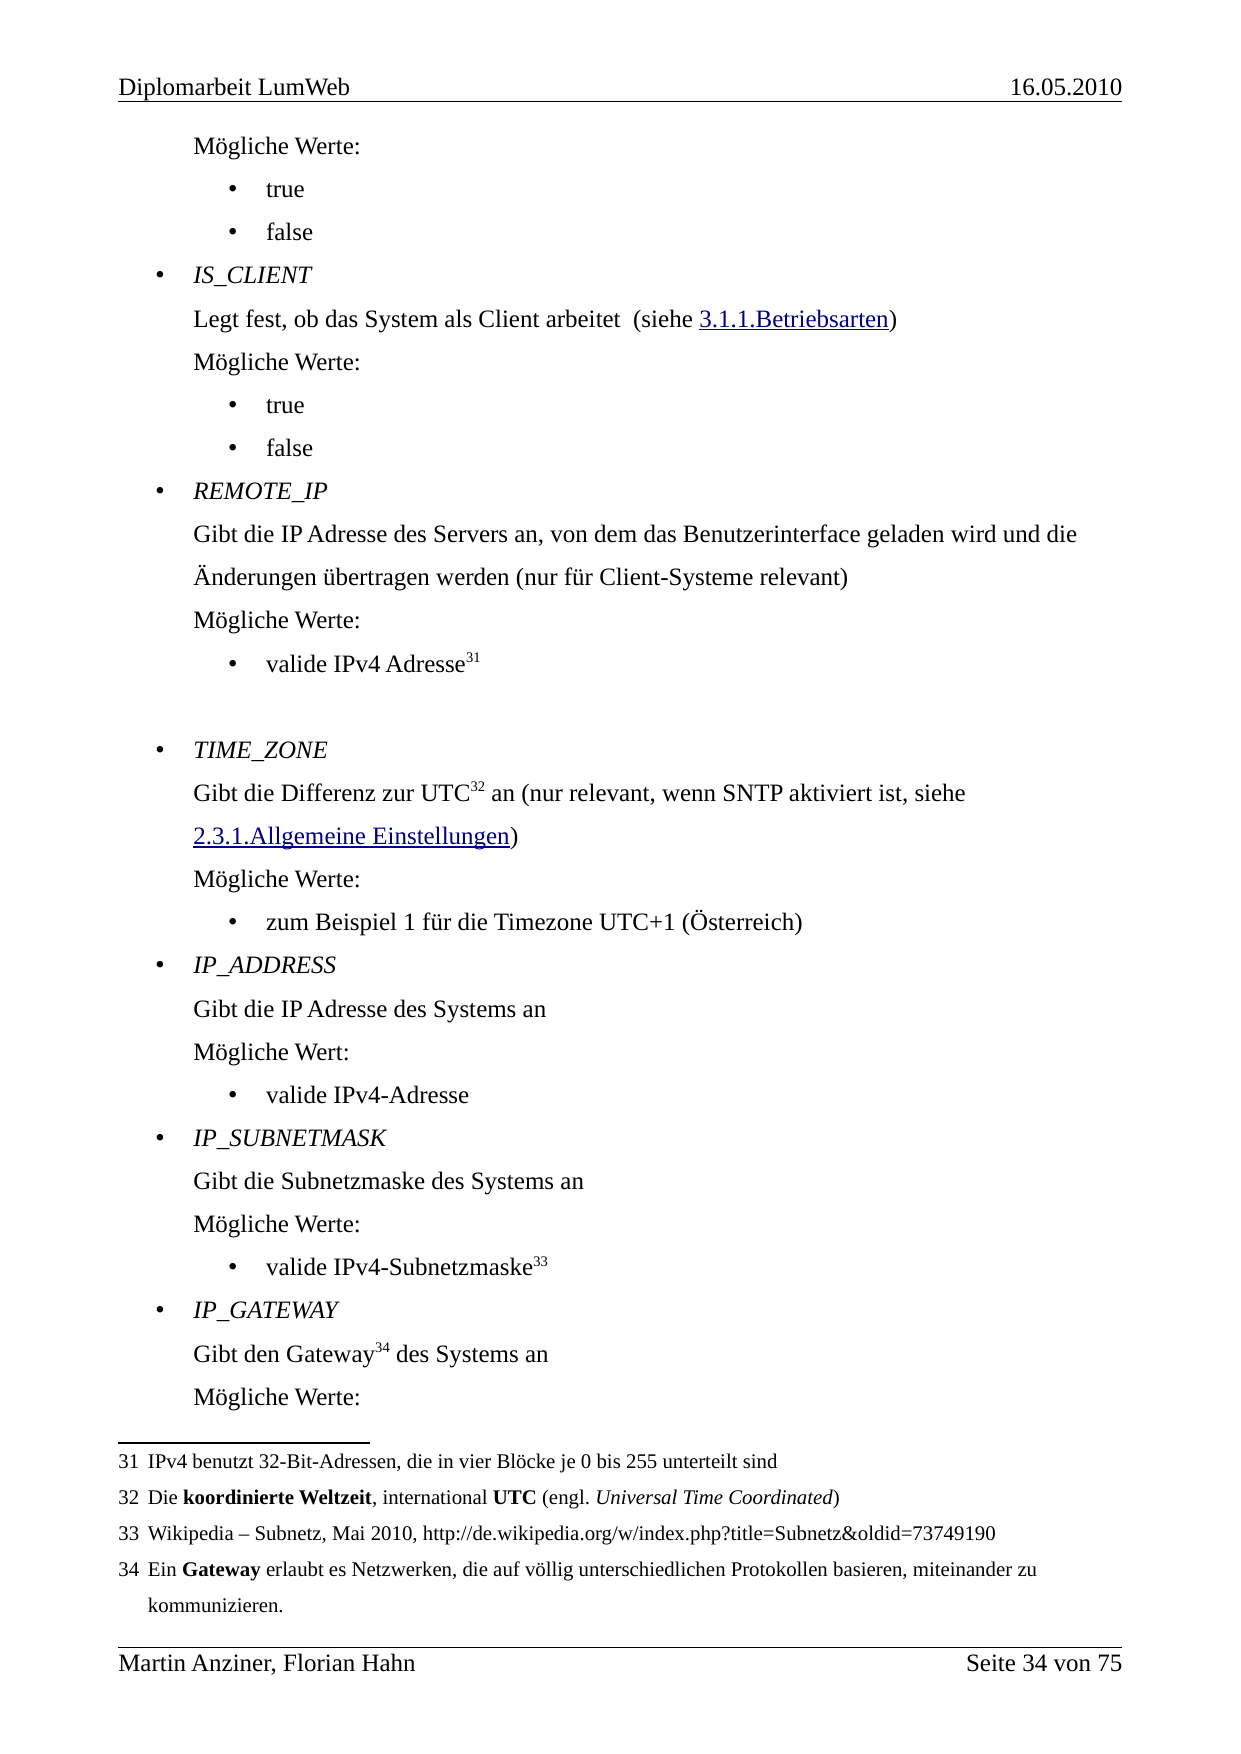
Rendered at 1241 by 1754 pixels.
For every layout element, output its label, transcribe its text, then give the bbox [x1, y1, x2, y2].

list false [228, 217, 1122, 246]
list Wikipedia – Subnetz, Mai 2010, http://de.wikipedia.org/w/index.php?title=Subnetz&oldid=73749190 [118, 1521, 1122, 1545]
list IP_SUBNETMASK Gibt die Subnetzmaske des Systems an Mögliche Werte: [156, 1123, 1122, 1238]
list zum Beispiel 1 für die Timezone UTC+1 (Österreich) [228, 907, 1122, 936]
list IP_GATEWAY Gibt den Gateway des Systems an Mögliche Werte: [156, 1296, 1122, 1411]
list false [228, 433, 1122, 462]
list valide IPv4 Adresse [228, 649, 1122, 721]
list TIME_ZONE Gibt die Differenz zur UTC an (nur relevant, wenn SNTP aktiviert ist, siehe 2.3.1.Allgemeine Einstellungen) Mögliche Werte: [156, 735, 1122, 893]
list Mögliche Werte: [156, 131, 1122, 160]
list IP_ADDRESS Gibt die IP Adresse des Systems an Mögliche Wert: [156, 951, 1122, 1066]
list IPv4 benutzt 32-Bit-Adressen, die in vier Blöcke je 0 bis 255 unterteilt sind [118, 1449, 1122, 1473]
list REMOTE_IP Gibt die IP Adresse des Servers an, von dem das Benutzerinterface geladen wird und die Änderungen übertragen werden (nur für Client-Systeme relevant) Mögliche Werte: [156, 476, 1122, 634]
list valide IPv4-Adresse [228, 1080, 1122, 1109]
list true [228, 390, 1122, 419]
list Die koordinierte Weltzeit, international UTC (engl. Universal Time Coordinated) [118, 1485, 1122, 1509]
list IS_CLIENT Legt fest, ob das System als Client arbeitet (siehe 3.1.1.Betriebsarten) Mögliche Werte: [156, 261, 1122, 376]
list valide IPv4-Subnetzmaske [228, 1252, 1122, 1281]
list Ein Gateway erlaubt es Netzwerken, die auf völlig unterschiedlichen Protokollen basieren, miteinander zu kommunizieren. [118, 1557, 1122, 1617]
list true [228, 174, 1122, 203]
